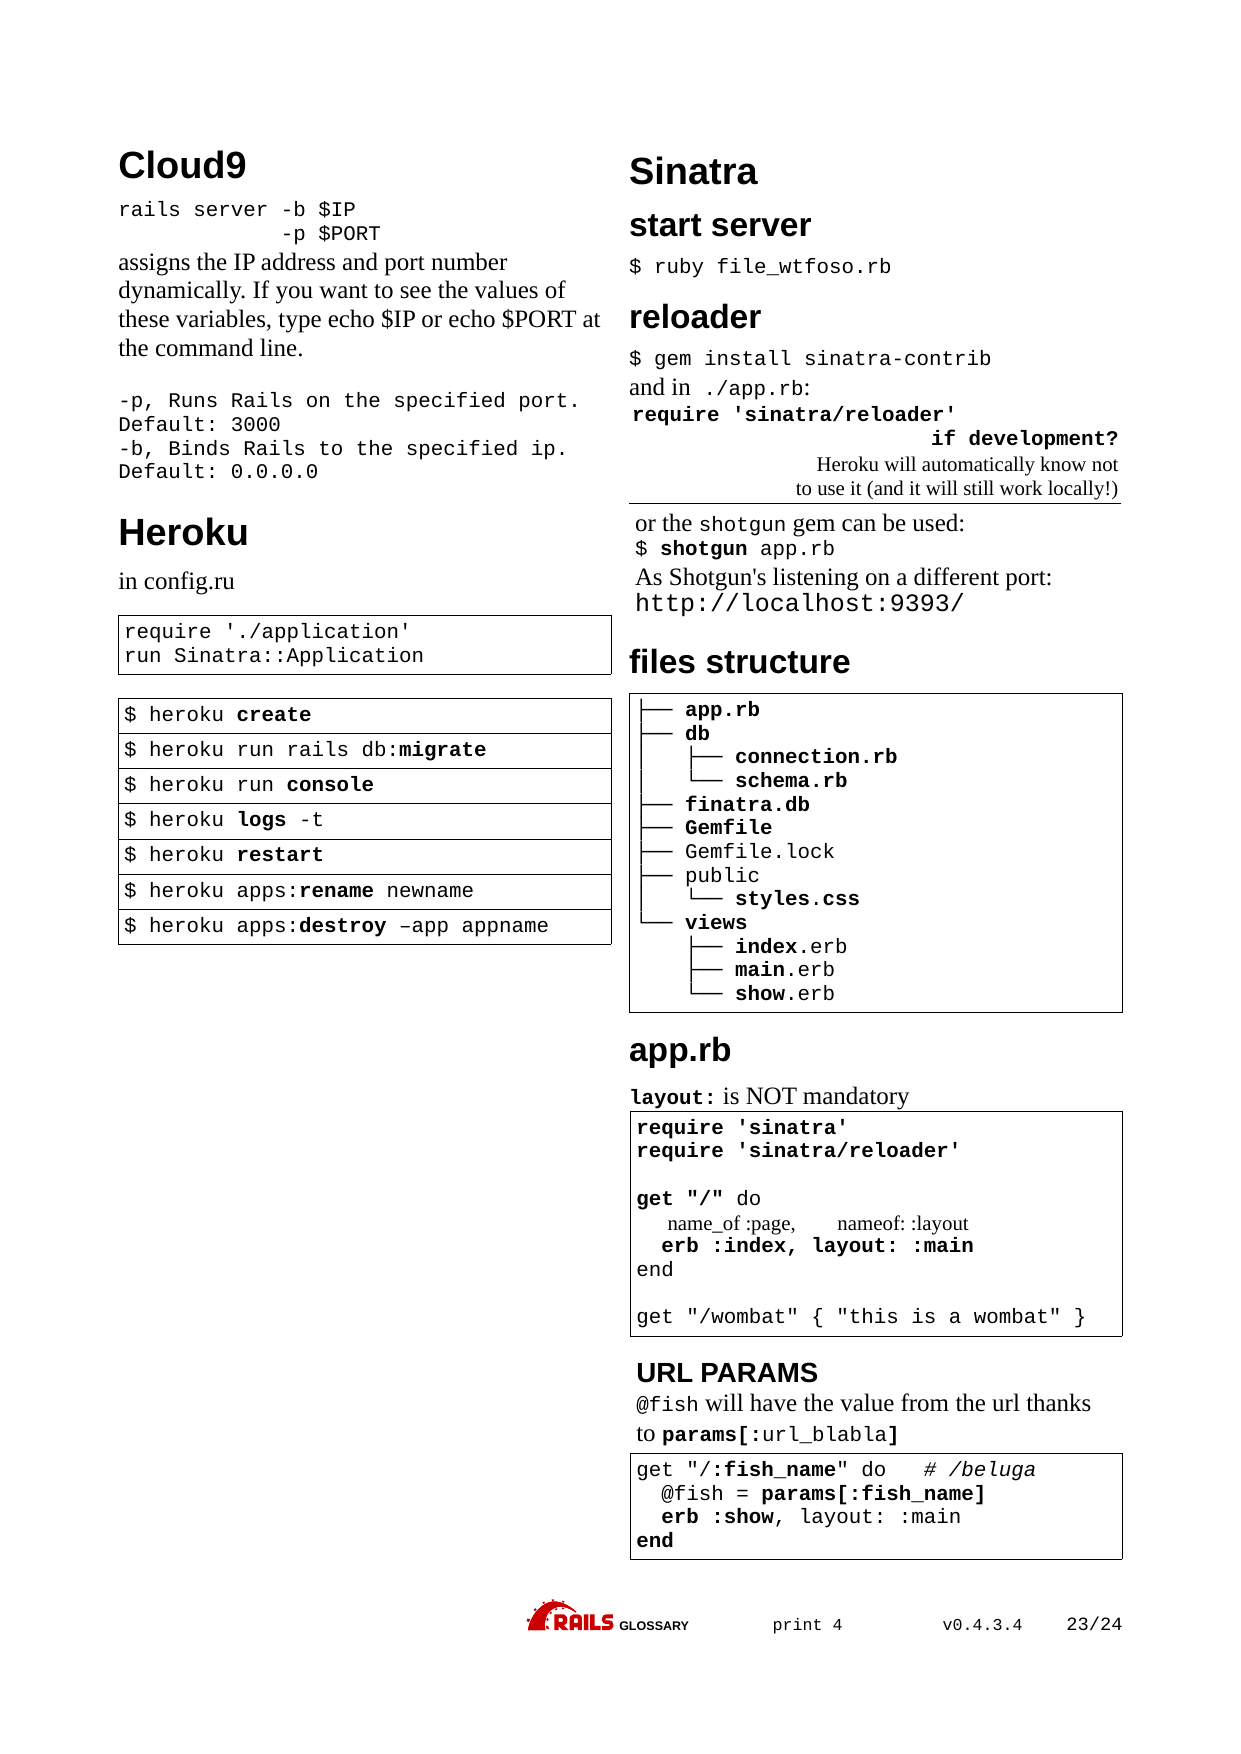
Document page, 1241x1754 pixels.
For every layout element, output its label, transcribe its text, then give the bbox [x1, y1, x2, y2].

text -p $PORT [118, 223, 611, 247]
table_header require './application' run Sinatra::Application [119, 616, 611, 674]
text -p, Runs Rails on the specified port. Default: 3000 -b, Binds Rails to the specified ip. Default: 0.0.0.0 [118, 390, 611, 485]
subtitle Sinatra [629, 149, 1122, 193]
table_cell $ heroku logs -t [119, 804, 611, 838]
table_header ├── app.rb ├── db │ ├── connection.rb │ └── schema.rb ├── finatra.db ├── Gemfile ├── Gemfile.lock ├── public │ └── styles.css └── views ├── index.erb ├── main.erb └── show.erb [630, 694, 1122, 1012]
table_cell get "/:fish_name" do # /beluga @fish = params[:fish_name] erb :show, layout: :main end [631, 1454, 1122, 1559]
table_header require 'sinatra/reloader' if development? Heroku will automatically know not to use it (and it will still work locally!) [629, 401, 1121, 503]
text and in ./app.rb: [629, 372, 1122, 401]
table_cell $ heroku run rails db:migrate [119, 734, 611, 768]
text $ ruby file_wtfoso.rb [629, 256, 1122, 279]
table_cell URL PARAMS @fish will have the value from the url thanks to params[:url_blabla] [630, 1337, 1122, 1453]
table_cell $ heroku run console [119, 769, 611, 803]
table_cell $ heroku apps:destroy –app appname [119, 910, 611, 944]
subtitle start server [629, 204, 1122, 243]
table_header $ heroku create [119, 699, 611, 733]
text rails server -b $IP [118, 199, 611, 223]
table_header require 'sinatra' require 'sinatra/reloader' get "/" do name_of :page, nameof: :layout erb :index, layout: :main end get "/wombat" { "this is a wombat" } [631, 1112, 1122, 1336]
text in config.ru [118, 566, 611, 595]
subtitle Cloud9 [118, 143, 611, 187]
subtitle app.rb [629, 1030, 1122, 1069]
text layout: is NOT mandatory [629, 1081, 1122, 1111]
subtitle files structure [629, 642, 1122, 681]
table_cell $ heroku apps:rename newname [119, 875, 611, 909]
subtitle Heroku [118, 510, 611, 553]
text $ gem install sinatra-contrib [629, 348, 1122, 372]
table_cell $ heroku restart [119, 840, 611, 874]
text assigns the IP address and port number dynamically. If you want to see the values of these variables, type echo $IP or echo $PORT at the command line. [118, 247, 611, 362]
table_cell or the shotgun gem can be used: $ shotgun app.rb As Shotgun's listening on a different port: http://localhost:9393/ [629, 504, 1121, 624]
subtitle reloader [629, 297, 1122, 336]
